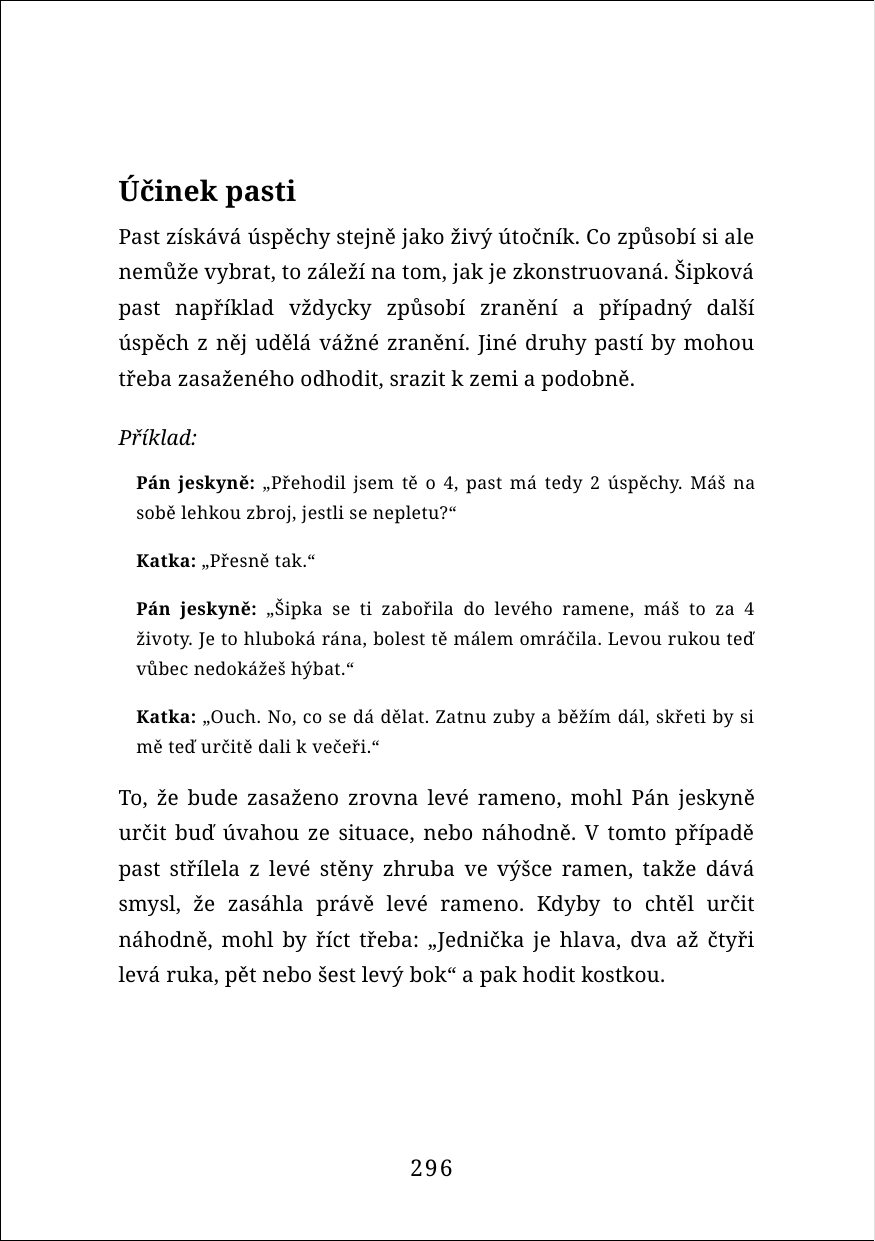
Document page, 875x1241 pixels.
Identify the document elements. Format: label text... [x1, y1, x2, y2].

text Past získává úspěchy stejně jako živý útočník. Co způsobí si ale nemůže vybrat, to záleží na tom, jak je zkonstruovaná. Šipková past například vždycky způsobí zranění a případný další úspěch z něj udělá vážné zranění. Jiné druhy pastí by mohou třeba zasaženého odhodit, srazit k zemi a podobně. [118, 222, 756, 392]
text Pán jeskyně: „Přehodil jsem tě o 4, past má tedy 2 úspěchy. Máš na sobě lehkou zbroj, jestli se nepletu?“ [136, 470, 756, 525]
text Příklad: [118, 423, 756, 452]
text Katka: „Přesně tak.“ [136, 548, 756, 573]
subtitle Účinek pasti [118, 172, 756, 210]
text Katka: „Ouch. No, co se dá dělat. Zatnu zuby a běžím dál, skřeti by si mě teď určitě dali k večeři.“ [136, 705, 756, 759]
text Pán jeskyně: „Šipka se ti zabořila do levého ramene, máš to za 4 životy. Je to hluboká rána, bolest tě málem omráčila. Levou rukou teď vůbec nedokážeš hýbat.“ [136, 596, 756, 681]
text To, že bude zasaženo zrovna levé rameno, mohl Pán jeskyně určit buď úvahou ze situace, nebo náhodně. V tomto případě past střílela z levé stěny zhruba ve výšce ramen, takže dává smysl, že zasáhla právě levé rameno. Kdyby to chtěl určit náhodně, mohl by říct třeba: „Jednička je hlava, dva až čtyři levá ruka, pět nebo šest levý bok“ a pak hodit kostkou. [118, 783, 756, 989]
